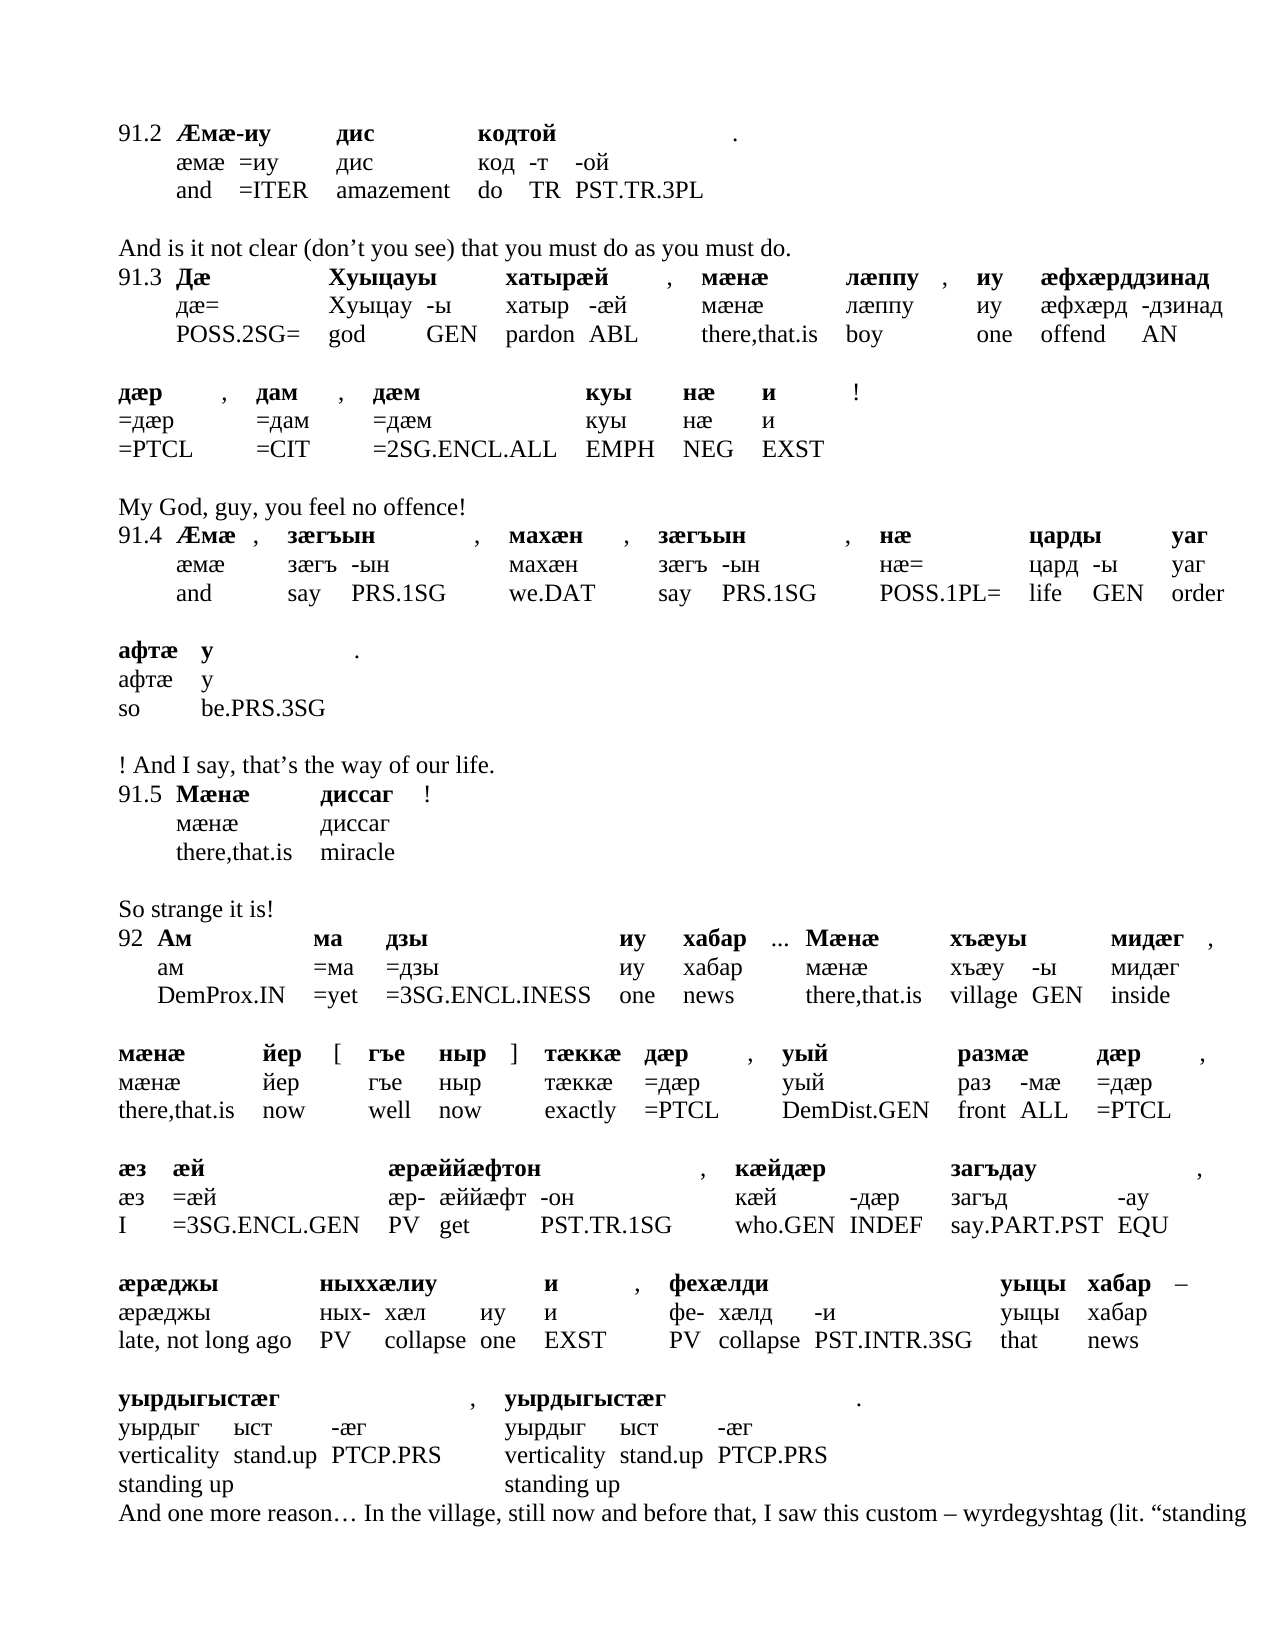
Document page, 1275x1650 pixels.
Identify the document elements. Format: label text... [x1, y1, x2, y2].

text Æмæ-иу [176, 118, 322, 147]
text размæ [957, 1038, 1083, 1067]
text махæн [509, 549, 596, 578]
text one [976, 319, 1013, 348]
text =3SG.ENCL.INESS [386, 981, 591, 1009]
text лæппу [846, 291, 914, 319]
text уырдыг [504, 1412, 606, 1441]
text мæнæ [176, 808, 292, 837]
text be.PRS.3SG [201, 693, 326, 722]
text pardon [505, 319, 575, 348]
text My God, guy, you feel no offence! [118, 492, 1249, 521]
text афтæ [118, 636, 187, 664]
text ! And I say, that’s the way of our life. [118, 751, 1249, 779]
text who.GEN [735, 1211, 836, 1239]
text , [634, 1268, 655, 1297]
text So strange it is! [118, 894, 1249, 923]
text INDEF [849, 1211, 923, 1239]
text дæр [1096, 1038, 1186, 1067]
text one [480, 1326, 516, 1354]
text EMPH [585, 434, 655, 463]
text verticality [504, 1441, 606, 1469]
text POSS.2SG= [176, 319, 300, 348]
text и [544, 1268, 620, 1297]
text Хуыцауы [328, 262, 492, 291]
text уаг [1171, 521, 1238, 549]
text =CIT [256, 434, 310, 463]
text диссаг [320, 808, 395, 837]
text EQU [1117, 1211, 1169, 1239]
text дзы [386, 923, 605, 952]
text stand.up [619, 1441, 704, 1469]
text раз [957, 1067, 1006, 1096]
text æмæ [176, 549, 225, 578]
text 91.3 [118, 262, 162, 291]
text тæккæ [544, 1067, 617, 1096]
text NEG [683, 434, 734, 463]
text well [368, 1096, 411, 1124]
text 91.4 [118, 521, 162, 549]
text 92 [118, 923, 143, 952]
text нæ [879, 521, 1015, 549]
text one [619, 981, 655, 1009]
text махæн [509, 521, 609, 549]
text =æй [172, 1182, 360, 1211]
text хабар [1087, 1268, 1161, 1297]
text Мæнæ [805, 923, 936, 952]
text =ITER [239, 176, 308, 204]
text хатыр [505, 291, 575, 319]
text =2SG.ENCL.ALL [373, 434, 558, 463]
text иу [619, 923, 669, 952]
text Ам [157, 923, 299, 952]
text =дæр [1096, 1067, 1172, 1096]
text хъæу [950, 952, 1018, 981]
text DemDist.GEN [782, 1096, 930, 1124]
text æфхæрддзинад [1040, 262, 1237, 291]
text дæ= [176, 291, 300, 319]
text [ [333, 1038, 354, 1067]
text , [469, 1383, 491, 1412]
text , [623, 521, 644, 549]
text news [683, 981, 743, 1009]
text , [700, 1153, 721, 1182]
text афтæ [118, 664, 173, 693]
text æй [172, 1153, 374, 1182]
text =дæр [644, 1067, 719, 1096]
text у [201, 636, 340, 664]
text мæнæ [118, 1067, 235, 1096]
text æрæджы [118, 1297, 292, 1326]
text POSS.1PL= [879, 578, 1001, 607]
text , [666, 262, 687, 291]
text æрæджы [118, 1268, 306, 1297]
text зæгъ [287, 549, 337, 578]
text цард [1029, 549, 1079, 578]
text life [1029, 578, 1079, 607]
text уыцы [1000, 1297, 1060, 1326]
text зæгъын [658, 521, 831, 549]
text EXST [762, 434, 824, 463]
text PV [388, 1211, 425, 1239]
text ABL [589, 319, 639, 348]
text stand.up [233, 1441, 317, 1469]
text and [176, 578, 225, 607]
text god [328, 319, 412, 348]
text that [1000, 1326, 1060, 1354]
text тæккæ [544, 1038, 630, 1067]
text , [253, 521, 274, 549]
text , [221, 377, 242, 406]
text æмæ [176, 147, 225, 176]
text уаг [1171, 549, 1224, 578]
text ныххæлиу [319, 1268, 530, 1297]
text æз [118, 1182, 145, 1211]
text уырдыг [118, 1412, 219, 1441]
text хатырæй [505, 262, 653, 291]
text уырдыгыстæг [504, 1383, 842, 1412]
text there,that.is [176, 837, 292, 866]
text GEN [1032, 981, 1083, 1009]
text late, not long ago [118, 1326, 292, 1354]
text GEN [426, 319, 478, 348]
text куы [585, 406, 655, 434]
text гъе [368, 1038, 425, 1067]
text . [353, 636, 374, 664]
text иу [976, 291, 1013, 319]
text дам [256, 377, 324, 406]
text verticality [118, 1441, 219, 1469]
text хабар [683, 923, 757, 952]
text standing up [504, 1469, 842, 1498]
text , [1207, 923, 1228, 952]
text ныр [439, 1067, 482, 1096]
text =дæм [373, 406, 558, 434]
text collapse [718, 1326, 800, 1354]
text и [762, 377, 838, 406]
text -дзинад [1141, 291, 1223, 319]
text -æг [331, 1412, 442, 1441]
text inside [1111, 981, 1179, 1009]
text ных- [319, 1297, 371, 1326]
text -ын [351, 549, 446, 578]
text дис [336, 118, 464, 147]
text дæр [644, 1038, 733, 1067]
text Æмæ [176, 521, 239, 549]
text village [950, 981, 1018, 1009]
text amazement [336, 176, 450, 204]
text дис [336, 147, 450, 176]
text =PTCL [1096, 1096, 1172, 1124]
text дæр [118, 377, 207, 406]
text PV [319, 1326, 371, 1354]
text PST.TR.3PL [575, 176, 704, 204]
text -ау [1117, 1182, 1169, 1211]
text And one more reason… In the village, still now and before that, I saw this custom – wyrdegyshtag (lit. “standing [118, 1498, 1249, 1527]
text -дæр [849, 1182, 923, 1211]
text æййæфт [439, 1182, 526, 1211]
text we.DAT [509, 578, 596, 607]
text -æг [717, 1412, 828, 1441]
text =дæр [118, 406, 193, 434]
text æрæййæфтон [388, 1153, 686, 1182]
text -ы [426, 291, 478, 319]
text хабар [1087, 1297, 1147, 1326]
text мæнæ [805, 952, 922, 981]
text =PTCL [644, 1096, 719, 1124]
text йер [262, 1038, 319, 1067]
text =дзы [386, 952, 591, 981]
text иу [976, 262, 1027, 291]
text мидæг [1111, 923, 1193, 952]
text загъд [951, 1182, 1103, 1211]
text , [474, 521, 495, 549]
text =yet [313, 981, 358, 1009]
text кæйдæр [735, 1153, 937, 1182]
text PRS.1SG [722, 578, 817, 607]
text collapse [384, 1326, 466, 1354]
text and [176, 176, 225, 204]
text нæ= [879, 549, 1001, 578]
text и [544, 1297, 606, 1326]
text GEN [1092, 578, 1144, 607]
text PTCP.PRS [717, 1441, 828, 1469]
text =PTCL [118, 434, 193, 463]
text зæгъ [658, 549, 708, 578]
text -ой [575, 147, 704, 176]
text , [1199, 1038, 1220, 1067]
text EXST [544, 1326, 606, 1354]
text offend [1040, 319, 1128, 348]
text æфхæрд [1040, 291, 1128, 319]
text -т [529, 147, 561, 176]
text Дæ [176, 262, 314, 291]
text ыст [233, 1412, 317, 1441]
text boy [846, 319, 914, 348]
text мидæг [1111, 952, 1179, 981]
text =ма [313, 952, 358, 981]
text Хуыцау [328, 291, 412, 319]
text say [658, 578, 708, 607]
text PST.INTR.3SG [814, 1326, 973, 1354]
text ] [509, 1038, 531, 1067]
text , [844, 521, 866, 549]
text у [201, 664, 326, 693]
text I [118, 1211, 145, 1239]
text miracle [320, 837, 395, 866]
text диссаг [320, 779, 409, 808]
text exactly [544, 1096, 617, 1124]
text æр- [388, 1182, 425, 1211]
text нæ [683, 406, 734, 434]
text DemProx.IN [157, 981, 286, 1009]
text say [287, 578, 337, 607]
text хæл [384, 1297, 466, 1326]
text ! [852, 377, 873, 406]
text TR [529, 176, 561, 204]
text ма [313, 923, 372, 952]
text order [1171, 578, 1224, 607]
text ныр [439, 1038, 496, 1067]
text now [262, 1096, 306, 1124]
text ... [771, 923, 792, 952]
text кодтой [478, 118, 718, 147]
text кæй [735, 1182, 836, 1211]
text хæлд [718, 1297, 800, 1326]
text хабар [683, 952, 743, 981]
text there,that.is [805, 981, 922, 1009]
text there,that.is [118, 1096, 235, 1124]
text иу [619, 952, 655, 981]
text Мæнæ [176, 779, 306, 808]
text мæнæ [701, 262, 832, 291]
text 91.5 [118, 779, 162, 808]
text , [747, 1038, 768, 1067]
text -ы [1092, 549, 1144, 578]
text PRS.1SG [351, 578, 446, 607]
text ам [157, 952, 286, 981]
text -он [540, 1182, 672, 1211]
text PTCP.PRS [331, 1441, 442, 1469]
text йер [262, 1067, 306, 1096]
text царды [1029, 521, 1158, 549]
text =иу [239, 147, 308, 176]
text фе- [669, 1297, 704, 1326]
text загъдау [951, 1153, 1183, 1182]
text -ын [722, 549, 817, 578]
text get [439, 1211, 526, 1239]
text . [732, 118, 753, 147]
text . [856, 1383, 877, 1412]
text дæм [373, 377, 572, 406]
text so [118, 693, 173, 722]
text -и [814, 1297, 973, 1326]
text ! [423, 779, 444, 808]
text -æй [589, 291, 639, 319]
text зæгъын [287, 521, 460, 549]
text =3SG.ENCL.GEN [172, 1211, 360, 1239]
text say.PART.PST [951, 1211, 1103, 1239]
text 91.2 [118, 118, 162, 147]
text , [338, 377, 359, 406]
text уырдыгыстæг [118, 1383, 456, 1412]
text нæ [683, 377, 748, 406]
text æз [118, 1153, 159, 1182]
text код [478, 147, 515, 176]
text , [1196, 1153, 1217, 1182]
text фехæлди [669, 1268, 986, 1297]
text уый [782, 1038, 944, 1067]
text news [1087, 1326, 1147, 1354]
text -ы [1032, 952, 1083, 981]
text ALL [1020, 1096, 1069, 1124]
text мæнæ [118, 1038, 249, 1067]
text и [762, 406, 824, 434]
text do [478, 176, 515, 204]
text – [1175, 1268, 1196, 1297]
text мæнæ [701, 291, 818, 319]
text , [942, 262, 963, 291]
text standing up [118, 1469, 456, 1498]
text now [439, 1096, 482, 1124]
text иу [480, 1297, 516, 1326]
text -мæ [1020, 1067, 1069, 1096]
text AN [1141, 319, 1223, 348]
text front [957, 1096, 1006, 1124]
text PV [669, 1326, 704, 1354]
text there,that.is [701, 319, 818, 348]
text PST.TR.1SG [540, 1211, 672, 1239]
text лæппу [846, 262, 928, 291]
text куы [585, 377, 669, 406]
text And is it not clear (don’t you see) that you must do as you must do. [118, 233, 1249, 262]
text ыст [619, 1412, 704, 1441]
text =дам [256, 406, 310, 434]
text гъе [368, 1067, 411, 1096]
text уый [782, 1067, 930, 1096]
text уыцы [1000, 1268, 1074, 1297]
text хъæуы [950, 923, 1097, 952]
